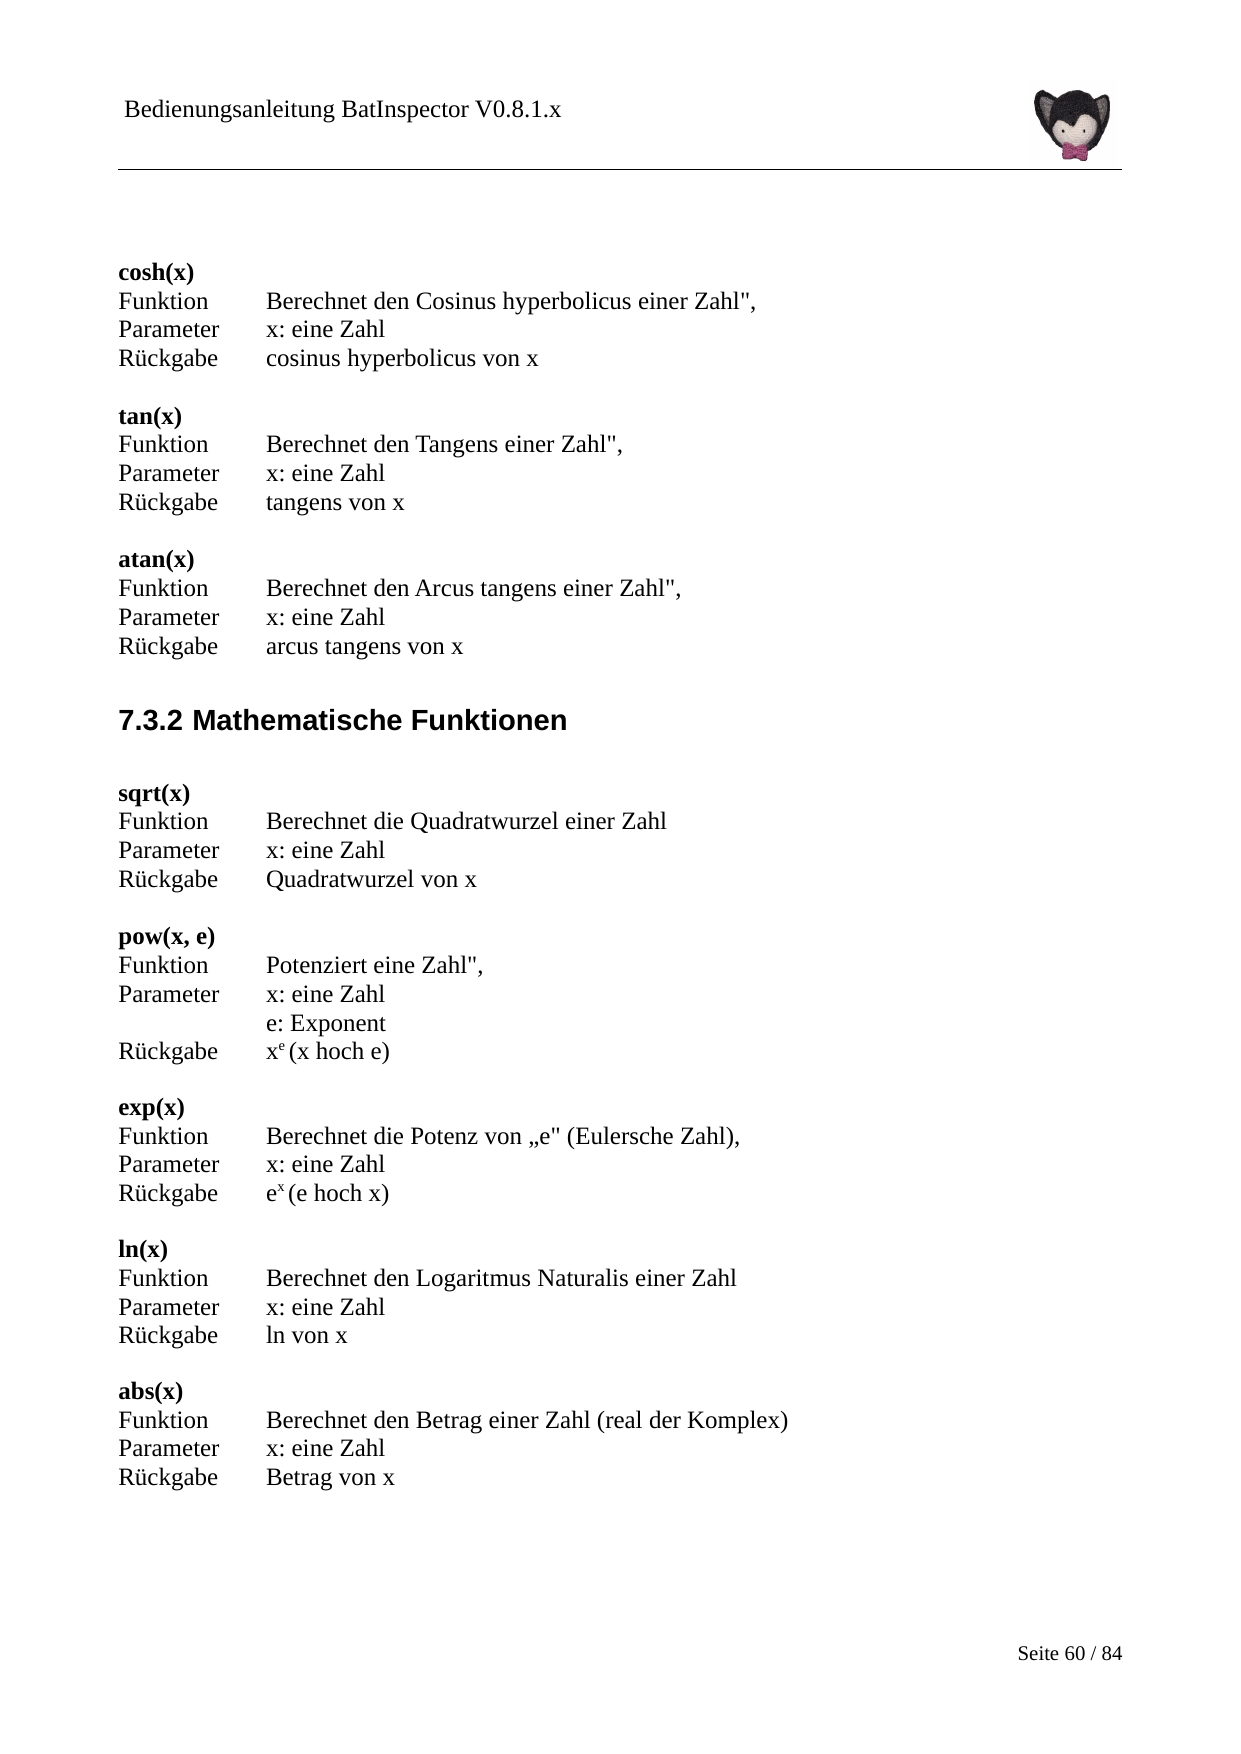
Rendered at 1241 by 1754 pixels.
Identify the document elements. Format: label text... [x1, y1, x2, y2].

text Parameter x: eine Zahl [118, 1433, 1122, 1462]
text atan(x) [118, 544, 1122, 573]
text Parameter x: eine Zahl [118, 602, 1122, 631]
text sqrt(x) [118, 778, 1122, 806]
text Parameter x: eine Zahl [118, 835, 1122, 864]
text Funktion Berechnet den Tangens einer Zahl", [118, 429, 1122, 458]
text Funktion Berechnet den Cosinus hyperbolicus einer Zahl", [118, 286, 1122, 314]
text Funktion Potenziert eine Zahl", [118, 950, 1122, 979]
text pow(x, e) [118, 921, 1122, 950]
text Rückgabe cosinus hyperbolicus von x [118, 343, 1122, 372]
text exp(x) [118, 1092, 1122, 1121]
picture [1030, 80, 1119, 169]
text Rückgabe ln von x [118, 1320, 1122, 1349]
subtitle Mathematische Funktionen [118, 703, 1122, 736]
text Rückgabe xe (x hoch e) [118, 1036, 1122, 1065]
text Parameter x: eine Zahl [118, 458, 1122, 487]
text tan(x) [118, 401, 1122, 429]
text Funktion Berechnet den Arcus tangens einer Zahl", [118, 573, 1122, 602]
text Rückgabe Quadratwurzel von x [118, 864, 1122, 893]
text Parameter x: eine Zahl [118, 314, 1122, 343]
text Rückgabe tangens von x [118, 487, 1122, 516]
text Rückgabe ex (e hoch x) [118, 1178, 1122, 1207]
text Funktion Berechnet den Logaritmus Naturalis einer Zahl [118, 1263, 1122, 1292]
text Funktion Berechnet die Quadratwurzel einer Zahl [118, 806, 1122, 835]
text Parameter x: eine Zahl e: Exponent [118, 979, 1122, 1036]
text Parameter x: eine Zahl [118, 1149, 1122, 1178]
text abs(x) [118, 1376, 1122, 1405]
text Funktion Berechnet den Betrag einer Zahl (real der Komplex) [118, 1405, 1122, 1433]
text Rückgabe arcus tangens von x [118, 631, 1122, 659]
text Funktion Berechnet die Potenz von „e" (Eulersche Zahl), [118, 1121, 1122, 1149]
text ln(x) [118, 1234, 1122, 1263]
text Parameter x: eine Zahl [118, 1292, 1122, 1320]
text cosh(x) [118, 257, 1122, 286]
text Rückgabe Betrag von x [118, 1462, 1122, 1491]
